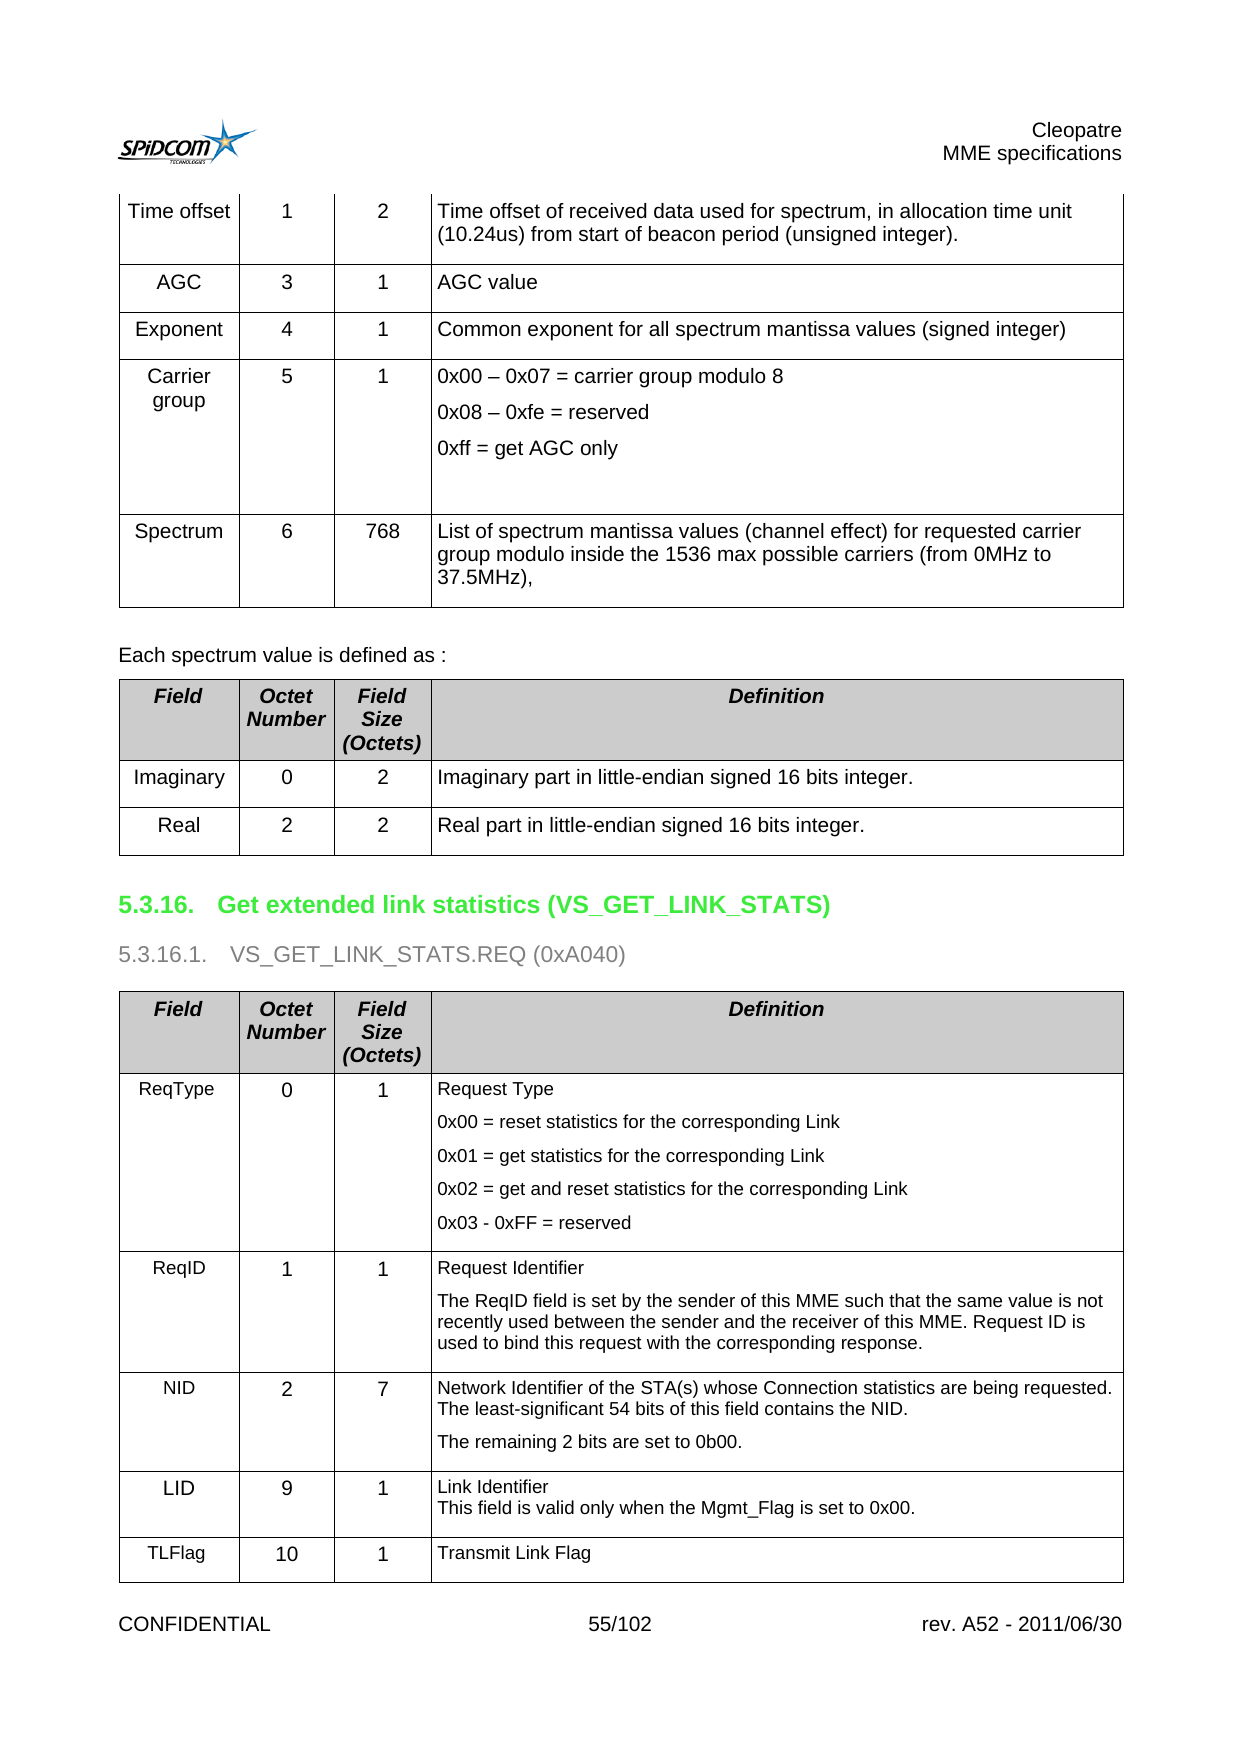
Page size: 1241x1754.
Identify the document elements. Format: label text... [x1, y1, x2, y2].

table_cell Carrier group [120, 360, 239, 514]
table_cell Network Identifier of the STA(s) whose Connection statistics are being requested. The least-significant 54 bits of this field contains the NID. The remaining 2 bits are set to 0b00. [432, 1373, 1123, 1471]
table_cell ReqID [120, 1252, 239, 1372]
table_cell 1 [335, 265, 431, 312]
table_cell 1 [335, 1538, 431, 1582]
table_cell Request Type 0x00 = reset statistics for the corresponding Link 0x01 = get statistics for the corresponding Link 0x02 = get and reset statistics for the corresponding Link 0x03 - 0xFF = reserved [432, 1074, 1123, 1251]
table_cell NID [120, 1373, 239, 1471]
table_header Field Size (Octets) [335, 680, 431, 760]
table_cell Real [120, 808, 239, 855]
table_header Definition [432, 992, 1123, 1073]
table_cell 2 [335, 808, 431, 855]
table_cell Time offset of received data used for spectrum, in allocation time unit (10.24us) from start of beacon period (unsigned integer). [432, 194, 1123, 264]
table_cell 2 [335, 194, 431, 264]
table_cell List of spectrum mantissa values (channel effect) for requested carrier group modulo inside the 1536 max possible carriers (from 0MHz to 37.5MHz), [432, 515, 1123, 607]
subtitle VS_GET_LINK_STATS.REQ (0xA040) [118, 942, 1122, 968]
table_cell Imaginary part in little-endian signed 16 bits integer. [432, 761, 1123, 807]
text Each spectrum value is defined as : [118, 643, 1122, 666]
table_cell 1 [335, 1472, 431, 1537]
table_header Octet Number [240, 680, 334, 760]
table_header Field [120, 680, 239, 760]
table_cell Common exponent for all spectrum mantissa values (signed integer) [432, 313, 1123, 359]
table_cell 10 [240, 1538, 334, 1582]
table_cell 0x00 – 0x07 = carrier group modulo 8 0x08 – 0xfe = reserved 0xff = get AGC only [432, 360, 1123, 514]
table_cell 1 [335, 313, 431, 359]
subtitle Get extended link statistics (VS_GET_LINK_STATS) [118, 891, 1122, 918]
table_cell 1 [335, 1252, 431, 1372]
table_header Octet Number [240, 992, 334, 1073]
table_header Field Size (Octets) [335, 992, 431, 1073]
table_header Field [120, 992, 239, 1073]
table_cell AGC [120, 265, 239, 312]
table_cell 2 [240, 1373, 334, 1471]
table_cell 6 [240, 515, 334, 607]
table_cell 1 [240, 194, 334, 264]
table_cell 0 [240, 761, 334, 807]
table_cell 0 [240, 1074, 334, 1251]
table_cell TLFlag [120, 1538, 239, 1582]
table_cell Time offset [120, 194, 239, 264]
table_cell 2 [240, 808, 334, 855]
table_cell Link Identifier This field is valid only when the Mgmt_Flag is set to 0x00. [432, 1472, 1123, 1537]
table_cell 5 [240, 360, 334, 514]
table_cell 2 [335, 761, 431, 807]
table_cell 768 [335, 515, 431, 607]
table_cell Imaginary [120, 761, 239, 807]
table_cell 3 [240, 265, 334, 312]
table_cell 1 [335, 1074, 431, 1251]
table_cell 7 [335, 1373, 431, 1471]
table_cell LID [120, 1472, 239, 1537]
table_cell Exponent [120, 313, 239, 359]
table_cell Request Identifier The ReqID field is set by the sender of this MME such that the same value is not recently used between the sender and the receiver of this MME. Request ID is used to bind this request with the corresponding response. [432, 1252, 1123, 1372]
table_cell AGC value [432, 265, 1123, 312]
table_cell 1 [240, 1252, 334, 1372]
table_cell 9 [240, 1472, 334, 1537]
table_header Definition [432, 680, 1123, 760]
table_cell Transmit Link Flag [432, 1538, 1123, 1582]
table_cell ReqType [120, 1074, 239, 1251]
table_cell Spectrum [120, 515, 239, 607]
picture [117, 118, 258, 165]
table_cell 1 [335, 360, 431, 514]
table_cell Real part in little-endian signed 16 bits integer. [432, 808, 1123, 855]
table_cell 4 [240, 313, 334, 359]
